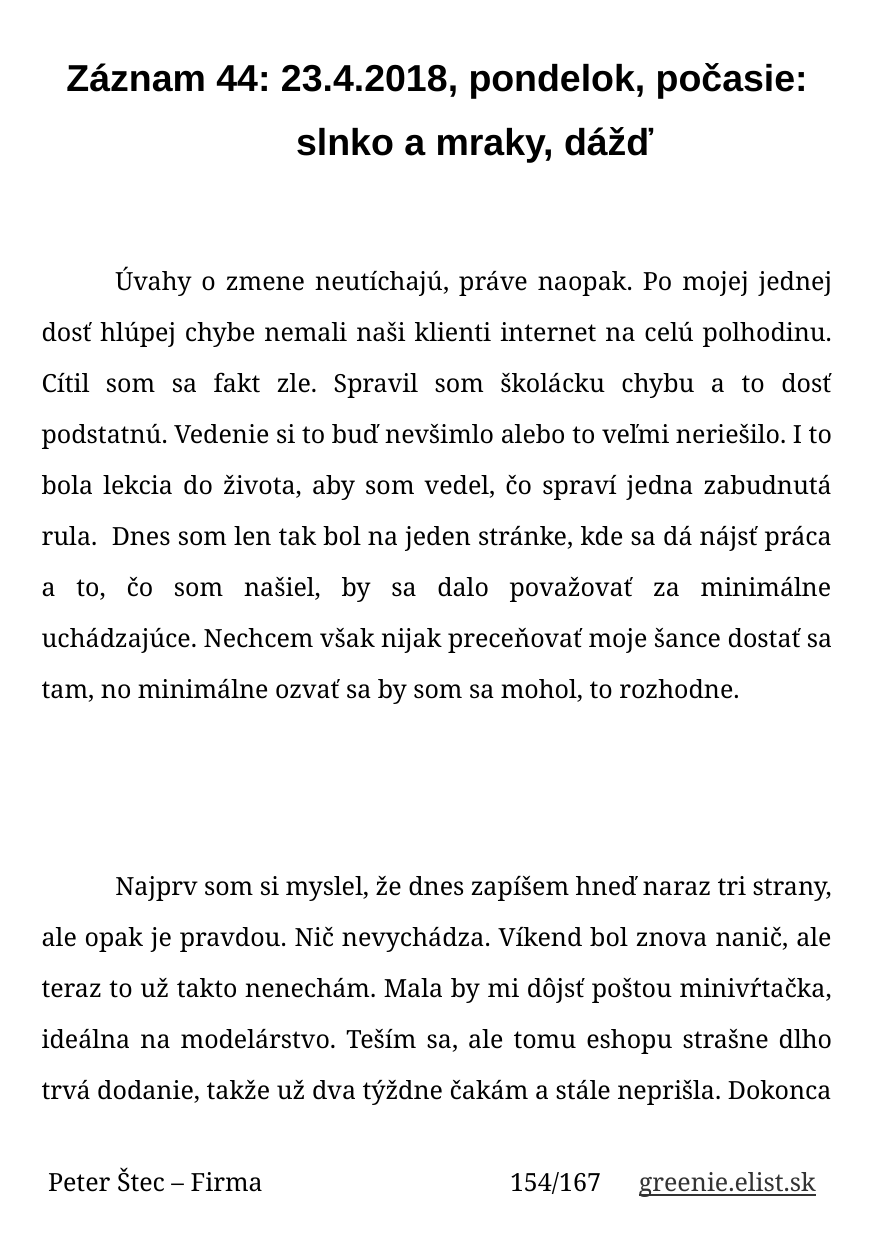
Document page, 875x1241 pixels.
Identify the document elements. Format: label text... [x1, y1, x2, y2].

subtitle Záznam 44: 23.4.2018, pondelok, počasie: slnko a mraky, dážď [41, 56, 833, 164]
text Najprv som si myslel, že dnes zapíšem hneď naraz tri strany, ale opak je pravdou. Nič nevychádza. Víkend bol znova nanič, ale teraz to už takto nenechám. Mala by mi dôjsť poštou minivŕtačka, ideálna na modelárstvo. Teším sa, ale tomu eshopu strašne dlho trvá dodanie, takže už dva týždne čakám a stále neprišla. Dokonca [41, 869, 833, 1107]
text Úvahy o zmene neutíchajú, práve naopak. Po mojej jednej dosť hlúpej chybe nemali naši klienti internet na celú polhodinu. Cítil som sa fakt zle. Spravil som školácku chybu a to dosť podstatnú. Vedenie si to buď nevšimlo alebo to veľmi neriešilo. I to bola lekcia do života, aby som vedel, čo spraví jedna zabudnutá rula. Dnes som len tak bol na jeden stránke, kde sa dá nájsť práca a to, čo som našiel, by sa dalo považovať za minimálne uchádzajúce. Nechcem však nijak preceňovať moje šance dostať sa tam, no minimálne ozvať sa by som sa mohol, to rozhodne. [41, 263, 833, 706]
